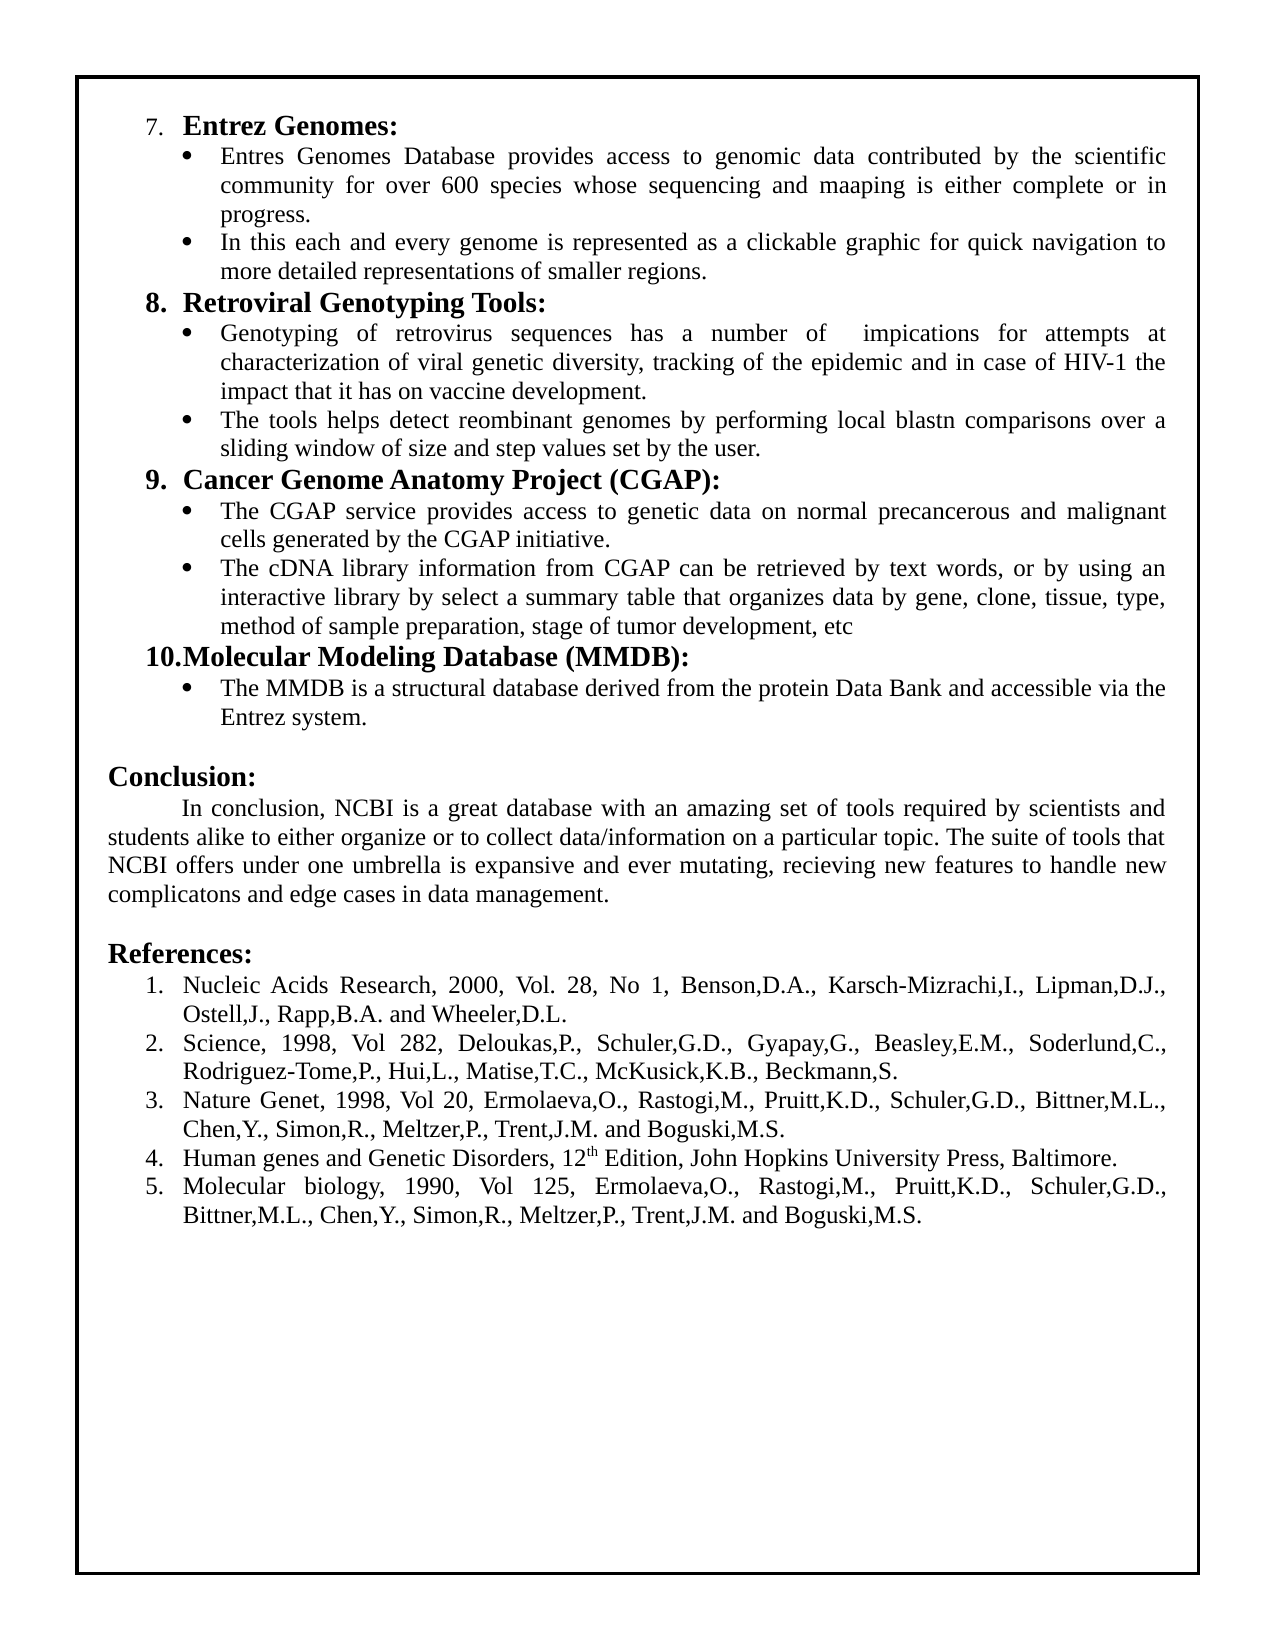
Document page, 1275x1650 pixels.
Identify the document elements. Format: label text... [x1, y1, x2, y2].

list Science, 1998, Vol 282, Deloukas,P., Schuler,G.D., Gyapay,G., Beasley,E.M., Soderlund,C., Rodriguez-Tome,P., Hui,L., Matise,T.C., McKusick,K.B., Beckmann,S. [145, 1028, 1167, 1085]
list Molecular Modeling Database (MMDB): [145, 639, 1167, 673]
list Human genes and Genetic Disorders, 12th Edition, John Hopkins University Press, Baltimore. [145, 1143, 1167, 1171]
list Retroviral Genotyping Tools: [145, 285, 1167, 318]
text References: [108, 937, 1167, 970]
list Nature Genet, 1998, Vol 20, Ermolaeva,O., Rastogi,M., Pruitt,K.D., Schuler,G.D., Bittner,M.L., Chen,Y., Simon,R., Meltzer,P., Trent,J.M. and Boguski,M.S. [145, 1085, 1167, 1143]
list Cancer Genome Anatomy Project (CGAP): [145, 462, 1167, 496]
list The MMDB is a structural database derived from the protein Data Bank and accessible via the Entrez system. [183, 673, 1167, 731]
list In this each and every genome is represented as a clickable graphic for quick navigation to more detailed representations of smaller regions. [183, 227, 1167, 285]
text Conclusion: [108, 759, 1167, 793]
list The tools helps detect reombinant genomes by performing local blastn comparisons over a sliding window of size and step values set by the user. [183, 405, 1167, 462]
text In conclusion, NCBI is a great database with an amazing set of tools required by scientists and students alike to either organize or to collect data/information on a particular topic. The suite of tools that NCBI offers under one umbrella is expansive and ever mutating, recieving new features to handle new complicatons and edge cases in data management. [108, 793, 1167, 908]
list The CGAP service provides access to genetic data on normal precancerous and malignant cells generated by the CGAP initiative. [183, 496, 1167, 553]
list The cDNA library information from CGAP can be retrieved by text words, or by using an interactive library by select a summary table that organizes data by gene, clone, tissue, type, method of sample preparation, stage of tumor development, etc [183, 553, 1167, 639]
list Entres Genomes Database provides access to genomic data contributed by the scientific community for over 600 species whose sequencing and maaping is either complete or in progress. [183, 141, 1167, 227]
list Nucleic Acids Research, 2000, Vol. 28, No 1, Benson,D.A., Karsch-Mizrachi,I., Lipman,D.J., Ostell,J., Rapp,B.A. and Wheeler,D.L. [145, 970, 1167, 1028]
list Genotyping of retrovirus sequences has a number of impications for attempts at characterization of viral genetic diversity, tracking of the epidemic and in case of HIV-1 the impact that it has on vaccine development. [183, 318, 1167, 405]
list Entrez Genomes: [145, 108, 1167, 141]
list Molecular biology, 1990, Vol 125, Ermolaeva,O., Rastogi,M., Pruitt,K.D., Schuler,G.D., Bittner,M.L., Chen,Y., Simon,R., Meltzer,P., Trent,J.M. and Boguski,M.S. [145, 1171, 1167, 1229]
